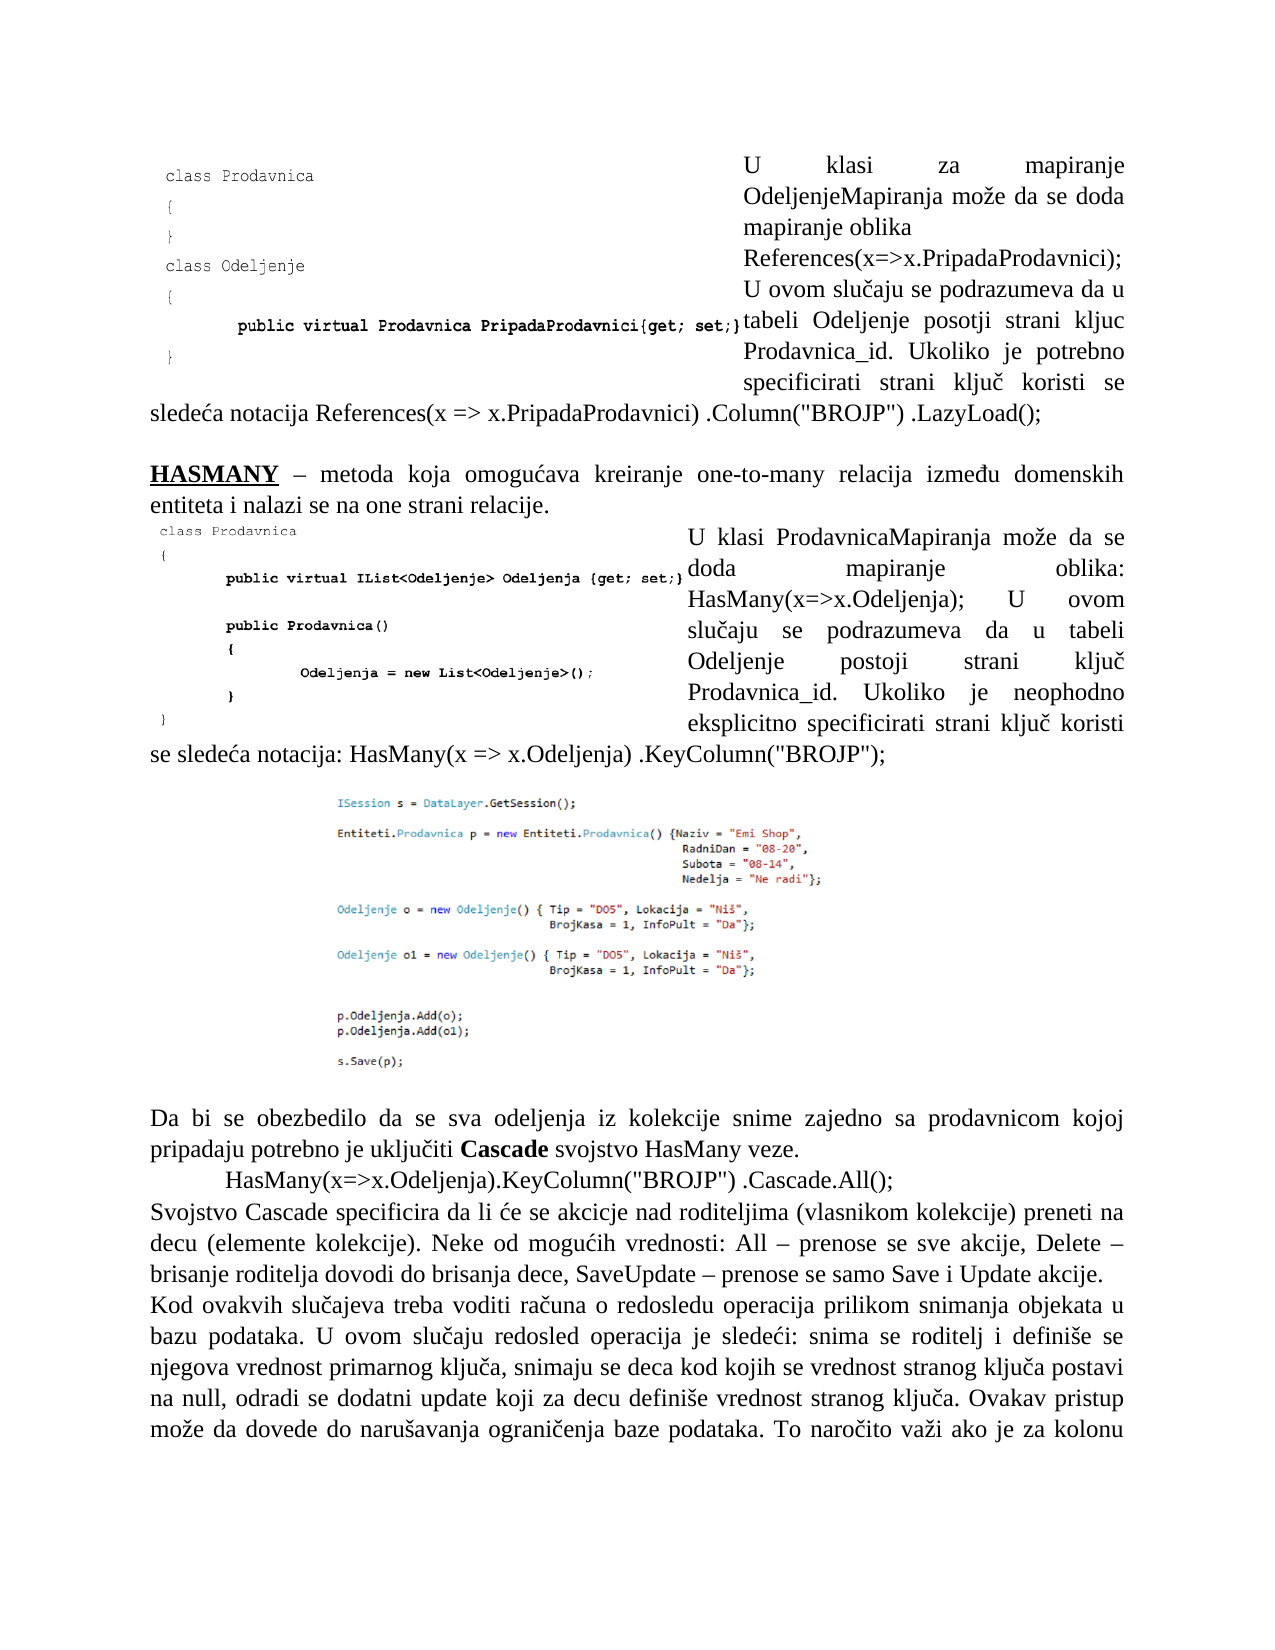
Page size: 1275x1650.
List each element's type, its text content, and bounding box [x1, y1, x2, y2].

picture [330, 791, 823, 1069]
picture [154, 160, 744, 379]
list U klasi za mapiranje OdeljenjeMapiranja može da se doda mapiranje oblika [150, 150, 1125, 241]
list Kod ovakvih slučajeva treba voditi računa o redosledu operacija prilikom snimanja objekata u bazu podataka. U ovom slučaju redosled operacija je sledeći: snima se roditelj i definiše se njegova vrednost primarnog ključa, snimaju se deca kod kojih se vrednost stranog ključa postavi na null, odradi se dodatni update koji za decu definiše vrednost stranog ključa. Ovakav pristup može da dovede do narušavanja ograničenja baze podataka. To naročito važi ako je za kolonu [150, 1290, 1125, 1443]
list References(x=>x.PripadaProdavnici); [744, 243, 1125, 272]
list HASMANY – metoda koja omogućava kreiranje one-to-many relacija između domenskih entiteta i nalazi se na one strani relacije. [150, 459, 1125, 519]
list HasMany(x=>x.Odeljenja).KeyColumn("BROJP") .Cascade.All(); [150, 1166, 1125, 1194]
list U klasi ProdavnicaMapiranja može da se doda mapiranje oblika: HasMany(x=>x.Odeljenja); U ovom slučaju se podrazumeva da u tabeli Odeljenje postoji strani ključ Prodavnica_id. Ukoliko je neophodno eksplicitno specificirati strani ključ koristi se sledeća notacija: HasMany(x => x.Odeljenja) .KeyColumn("BROJP"); [150, 522, 1125, 768]
list Da bi se obezbedilo da se sva odeljenja iz kolekcije snime zajedno sa prodavnicom kojoj pripadaju potrebno je uključiti Cascade svojstvo HasMany veze. [150, 1103, 1125, 1163]
list U ovom slučaju se podrazumeva da u tabeli Odeljenje posotji strani kljuc Prodavnica_id. Ukoliko je potrebno specificirati strani ključ koristi se sledeća notacija References(x => x.PripadaProdavnici) .Column("BROJP") .LazyLoad(); [150, 274, 1125, 427]
list Svojstvo Cascade specificira da li će se akcicje nad roditeljima (vlasnikom kolekcije) preneti na decu (elemente kolekcije). Neke od mogućih vrednosti: All – prenose se sve akcije, Delete – brisanje roditelja dovodi do brisanja dece, SaveUpdate – prenose se samo Save i Update akcije. [150, 1197, 1125, 1287]
picture [151, 521, 688, 730]
